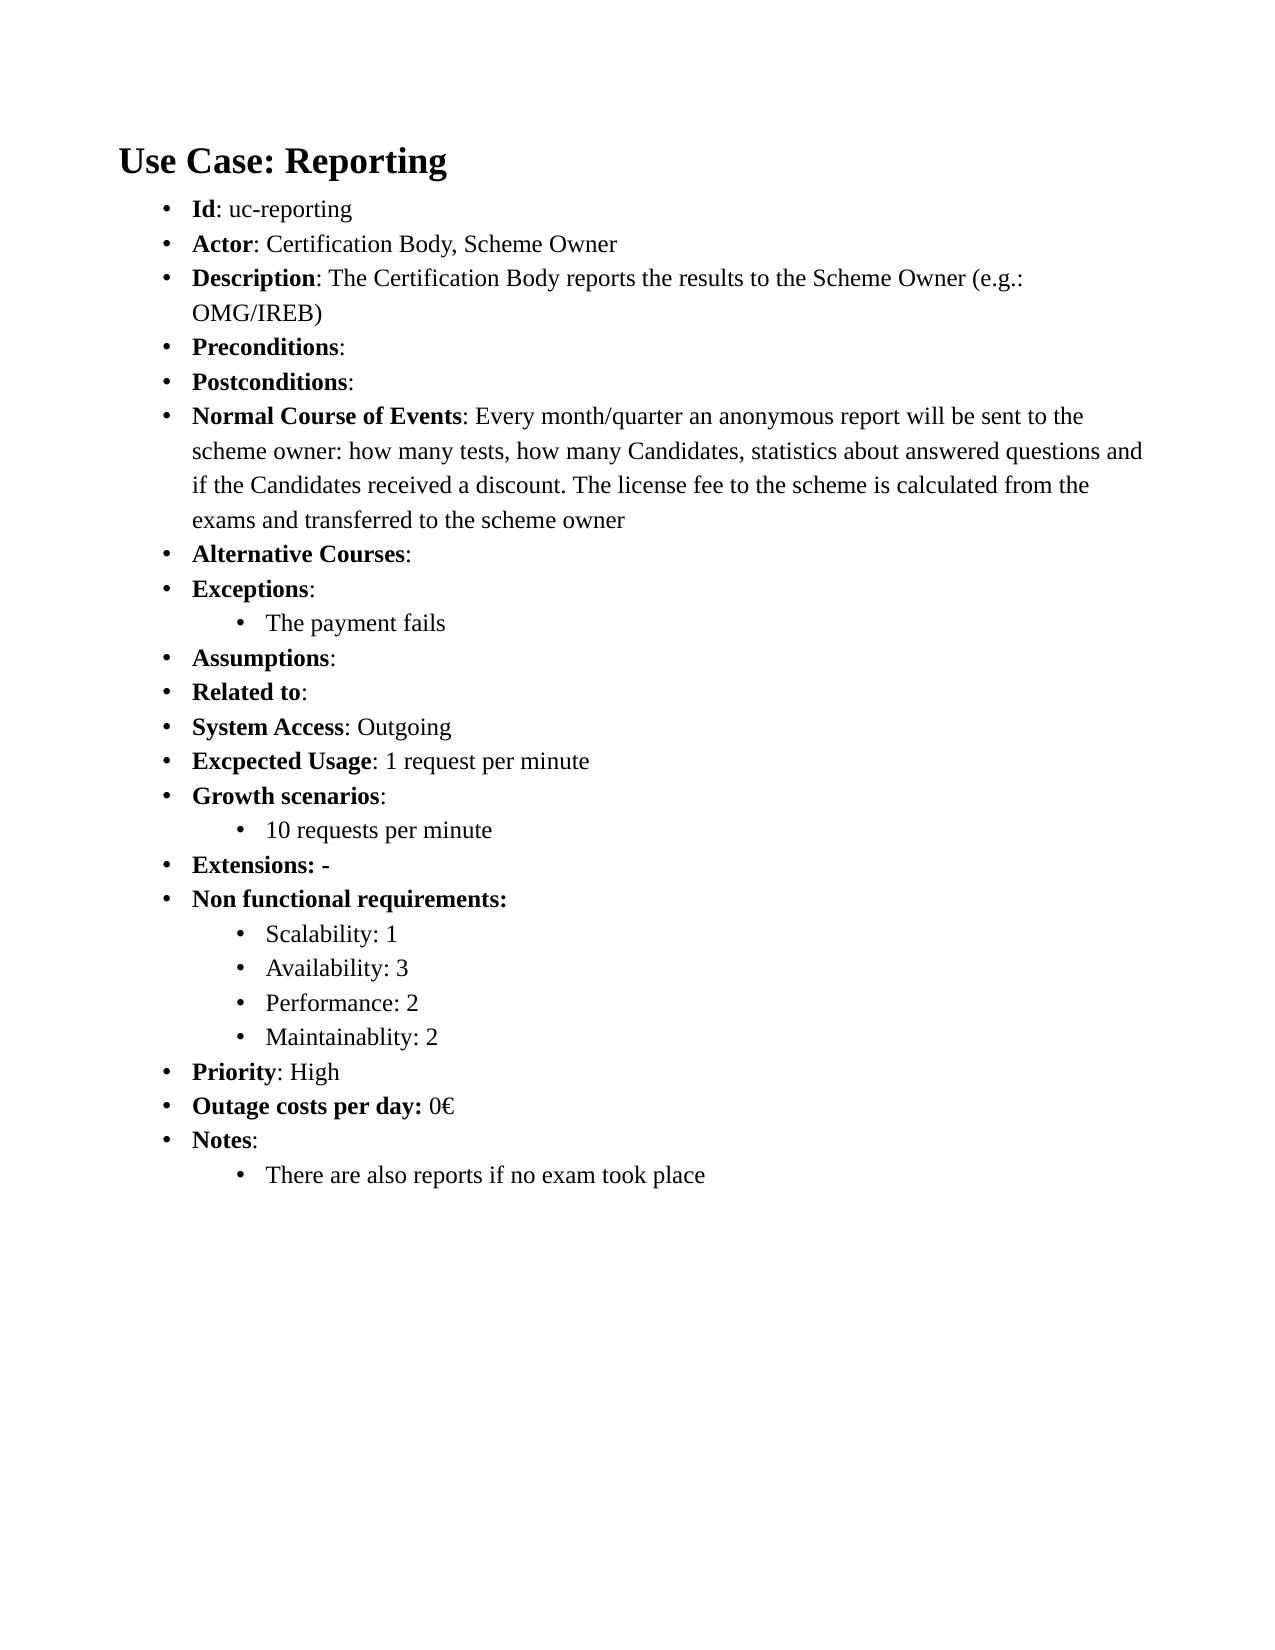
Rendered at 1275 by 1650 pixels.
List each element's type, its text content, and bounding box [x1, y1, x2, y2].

list Priority: High [162, 1057, 1157, 1085]
list Exceptions: [162, 574, 1157, 603]
list Id: uc-reporting [162, 194, 1157, 223]
list There are also reports if no exam took place [236, 1160, 1157, 1189]
list Maintainablity: 2 [236, 1022, 1157, 1051]
list Availability: 3 [236, 953, 1157, 982]
list Outage costs per day: 0€ [162, 1091, 1157, 1120]
list 10 requests per minute [236, 815, 1157, 844]
list Excpected Usage: 1 request per minute [162, 746, 1157, 775]
list Postconditions: [162, 367, 1157, 396]
list Description: The Certification Body reports the results to the Scheme Owner (e.g.: OMG/IREB) [162, 263, 1157, 327]
list Actor: Certification Body, Scheme Owner [162, 229, 1157, 258]
list Non functional requirements: [162, 884, 1157, 913]
subtitle Use Case: Reporting [118, 139, 1157, 182]
list System Access: Outgoing [162, 712, 1157, 741]
list Extensions: - [162, 850, 1157, 878]
list Performance: 2 [236, 988, 1157, 1016]
list Notes: [162, 1126, 1157, 1154]
list Related to: [162, 677, 1157, 706]
list Preconditions: [162, 332, 1157, 361]
list The payment fails [236, 608, 1157, 637]
list Assumptions: [162, 643, 1157, 672]
list Growth scenarios: [162, 781, 1157, 809]
list Normal Course of Events: Every month/quarter an anonymous report will be sent to the scheme owner: how many tests, how many Candidates, statistics about answered questions and if the Candidates received a discount. The license fee to the scheme is calculated from the exams and transferred to the scheme owner [162, 401, 1157, 534]
list Alternative Courses: [162, 539, 1157, 568]
list Scalability: 1 [236, 919, 1157, 947]
